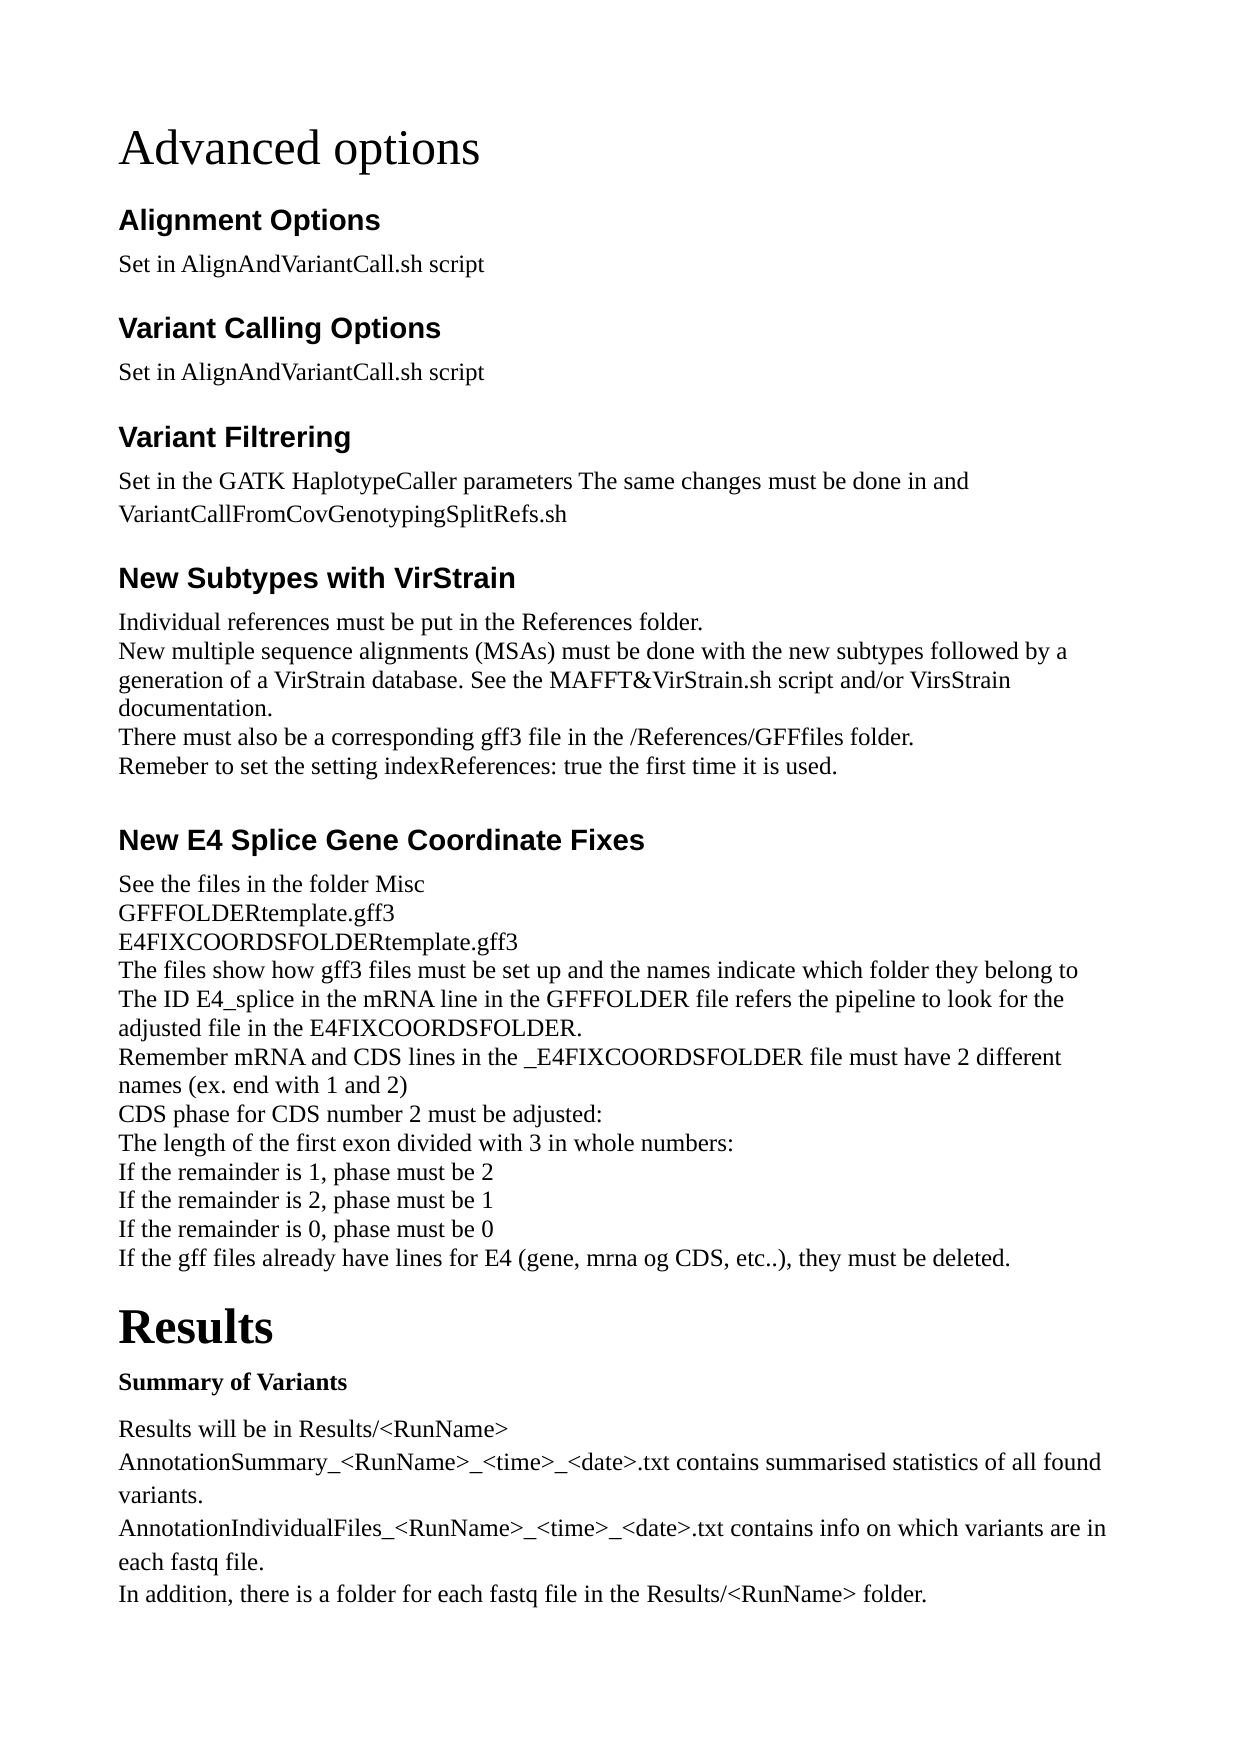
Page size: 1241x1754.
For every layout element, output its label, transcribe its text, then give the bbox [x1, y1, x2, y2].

text The ID E4_splice in the mRNA line in the GFFFOLDER file refers the pipeline to look for the adjusted file in the E4FIXCOORDSFOLDER. Remember mRNA and CDS lines in the _E4FIXCOORDSFOLDER file must have 2 different names (ex. end with 1 and 2) [118, 984, 1122, 1099]
subtitle New Subtypes with VirStrain [118, 561, 1122, 595]
text Remeber to set the setting indexReferences: true the first time it is used. [118, 751, 1122, 780]
text Set in AlignAndVariantCall.sh script [118, 249, 1122, 278]
text If the remainder is 0, phase must be 0 [118, 1214, 1122, 1243]
text Results will be in Results/<RunName> AnnotationSummary_<RunName>_<time>_<date>.txt contains summarised statistics of all found variants. AnnotationIndividualFiles_<RunName>_<time>_<date>.txt contains info on which variants are in each fastq file. In addition, there is a folder for each fastq file in the Results/<RunName> folder. [118, 1414, 1122, 1608]
text New multiple sequence alignments (MSAs) must be done with the new subtypes followed by a generation of a VirStrain database. See the MAFFT&VirStrain.sh script and/or VirsStrain documentation. [118, 636, 1122, 722]
text If the gff files already have lines for E4 (gene, mrna og CDS, etc..), they must be deleted. [118, 1243, 1122, 1272]
subtitle Alignment Options [118, 203, 1122, 236]
text Set in AlignAndVariantCall.sh script [118, 357, 1122, 386]
text The files show how gff3 files must be set up and the names indicate which folder they belong to [118, 956, 1122, 984]
subtitle New E4 Splice Gene Coordinate Fixes [118, 823, 1122, 857]
text Individual references must be put in the References folder. [118, 607, 1122, 636]
subtitle Advanced options [118, 118, 1122, 176]
text See the files in the folder Misc GFFFOLDERtemplate.gff3 [118, 869, 1122, 927]
text If the remainder is 2, phase must be 1 [118, 1186, 1122, 1214]
subtitle Results [118, 1297, 1122, 1354]
subtitle Variant Calling Options [118, 311, 1122, 345]
text The length of the first exon divided with 3 in whole numbers: [118, 1128, 1122, 1157]
text CDS phase for CDS number 2 must be adjusted: [118, 1099, 1122, 1128]
text There must also be a corresponding gff3 file in the /References/GFFfiles folder. [118, 722, 1122, 751]
text Summary of Variants [118, 1367, 1122, 1396]
subtitle Variant Filtrering [118, 419, 1122, 453]
text If the remainder is 1, phase must be 2 [118, 1157, 1122, 1186]
text Set in the GATK HaplotypeCaller parameters The same changes must be done in and VariantCallFromCovGenotypingSplitRefs.sh [118, 466, 1122, 528]
text E4FIXCOORDSFOLDERtemplate.gff3 [118, 927, 1122, 956]
